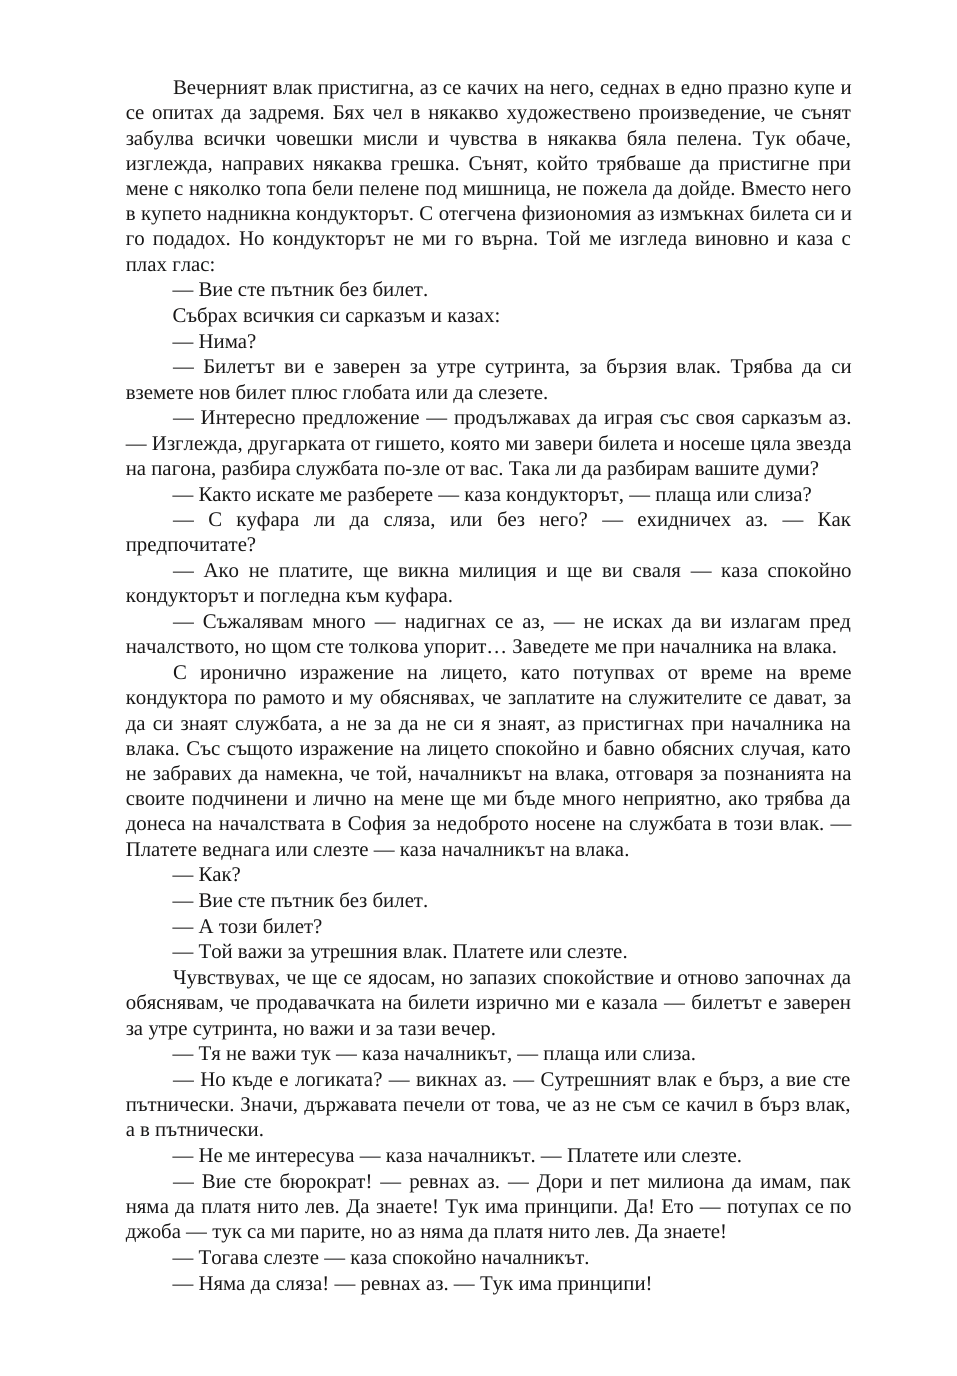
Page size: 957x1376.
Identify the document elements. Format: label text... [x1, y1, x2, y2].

text — Не ме интересува — каза началникът. — Платете или слезте. [172, 1143, 852, 1167]
text — Интересно предложение — продължавах да играя със своя сарказъм аз. — Изглежда, другарката от гишето, която ми завери билета и носеше цяла звезда на пагона, разбира службата по-зле от вас. Така ли да разбирам вашите думи? [126, 405, 852, 480]
text — Вие сте бюрократ! — ревнах аз. — Дори и пет милиона да имам, пак няма да платя нито лев. Да знаете! Тук има принципи. Да! Ето — потупах се по джоба — тук са ми парите, но аз няма да платя нито лев. Да знаете! [126, 1169, 852, 1243]
text — Няма да сляза! — ревнах аз. — Тук има принципи! [172, 1271, 852, 1295]
text — Вие сте пътник без билет. [172, 888, 852, 912]
text — Ако не платите, ще викна милиция и ще ви сваля — каза спокойно кондукторът и погледна към куфара. [126, 558, 852, 607]
text — А този билет? [172, 914, 852, 938]
text — Билетът ви е заверен за утре сутринта, за бързия влак. Трябва да си вземете нов билет плюс глобата или да слезете. [126, 354, 852, 404]
text — Както искате ме разберете — каза кондукторът, — плаща или слиза? [172, 481, 852, 506]
text — Вие сте пътник без билет. [172, 277, 852, 301]
text — Тогава слезте — каза спокойно началникът. [172, 1245, 852, 1269]
text Вечерният влак пристигна, аз се качих на него, седнах в едно празно купе и се опитах да задремя. Бях чел в някакво художествено произведение, че сънят забулва всички човешки мисли и чувства в някаква бяла пелена. Тук обаче, изглежда, направих някаква грешка. Сънят, който трябваше да пристигне при мене с няколко топа бели пелене под мишница, не пожела да дойде. Вместо него в купето надникна кондукторът. С отегчена физиономия аз измъкнах билета си и го подадох. Но кондукторът не ми го върна. Той ме изгледа виновно и каза с плах глас: [126, 75, 852, 276]
text — Но къде е логиката? — викнах аз. — Сутрешният влак е бърз, а вие сте пътнически. Значи, държавата печели от това, че аз не съм се качил в бърз влак, а в пътнически. [126, 1067, 852, 1141]
text С иронично изражение на лицето, като потупвах от време на време кондуктора по рамото и му обяснявах, че заплатите на служителите се дават, за да си знаят службата, а не за да не си я знаят, аз пристигнах при началника на влака. Със същото изражение на лицето спокойно и бавно обясних случая, като не забравих да намекна, че той, началникът на влака, отговаря за познанията на своите подчинени и лично на мене ще ми бъде много неприятно, ако трябва да донеса на началствата в София за недоброто носене на службата в този влак. — Платете веднага или слезте — каза началникът на влака. [126, 660, 852, 861]
text — Нима? [172, 329, 852, 353]
text — Тя не важи тук — каза началникът, — плаща или слиза. [172, 1041, 852, 1065]
text — Той важи за утрешния влак. Платете или слезте. [172, 939, 852, 963]
text Чувствувах, че ще се ядосам, но запазих спокойствие и отново започнах да обяснявам, че продавачката на билети изрично ми е казала — билетът е заверен за утре сутринта, но важи и за тази вечер. [126, 965, 852, 1039]
text — С куфара ли да сляза, или без него? — ехидничех аз. — Как предпочитате? [126, 507, 852, 556]
text Събрах всичкия си сарказъм и казах: [172, 303, 852, 327]
text — Съжалявам много — надигнах се аз, — не исках да ви излагам пред началството, но щом сте толкова упорит… Заведете ме при началника на влака. [126, 609, 852, 658]
text — Как? [172, 862, 852, 886]
